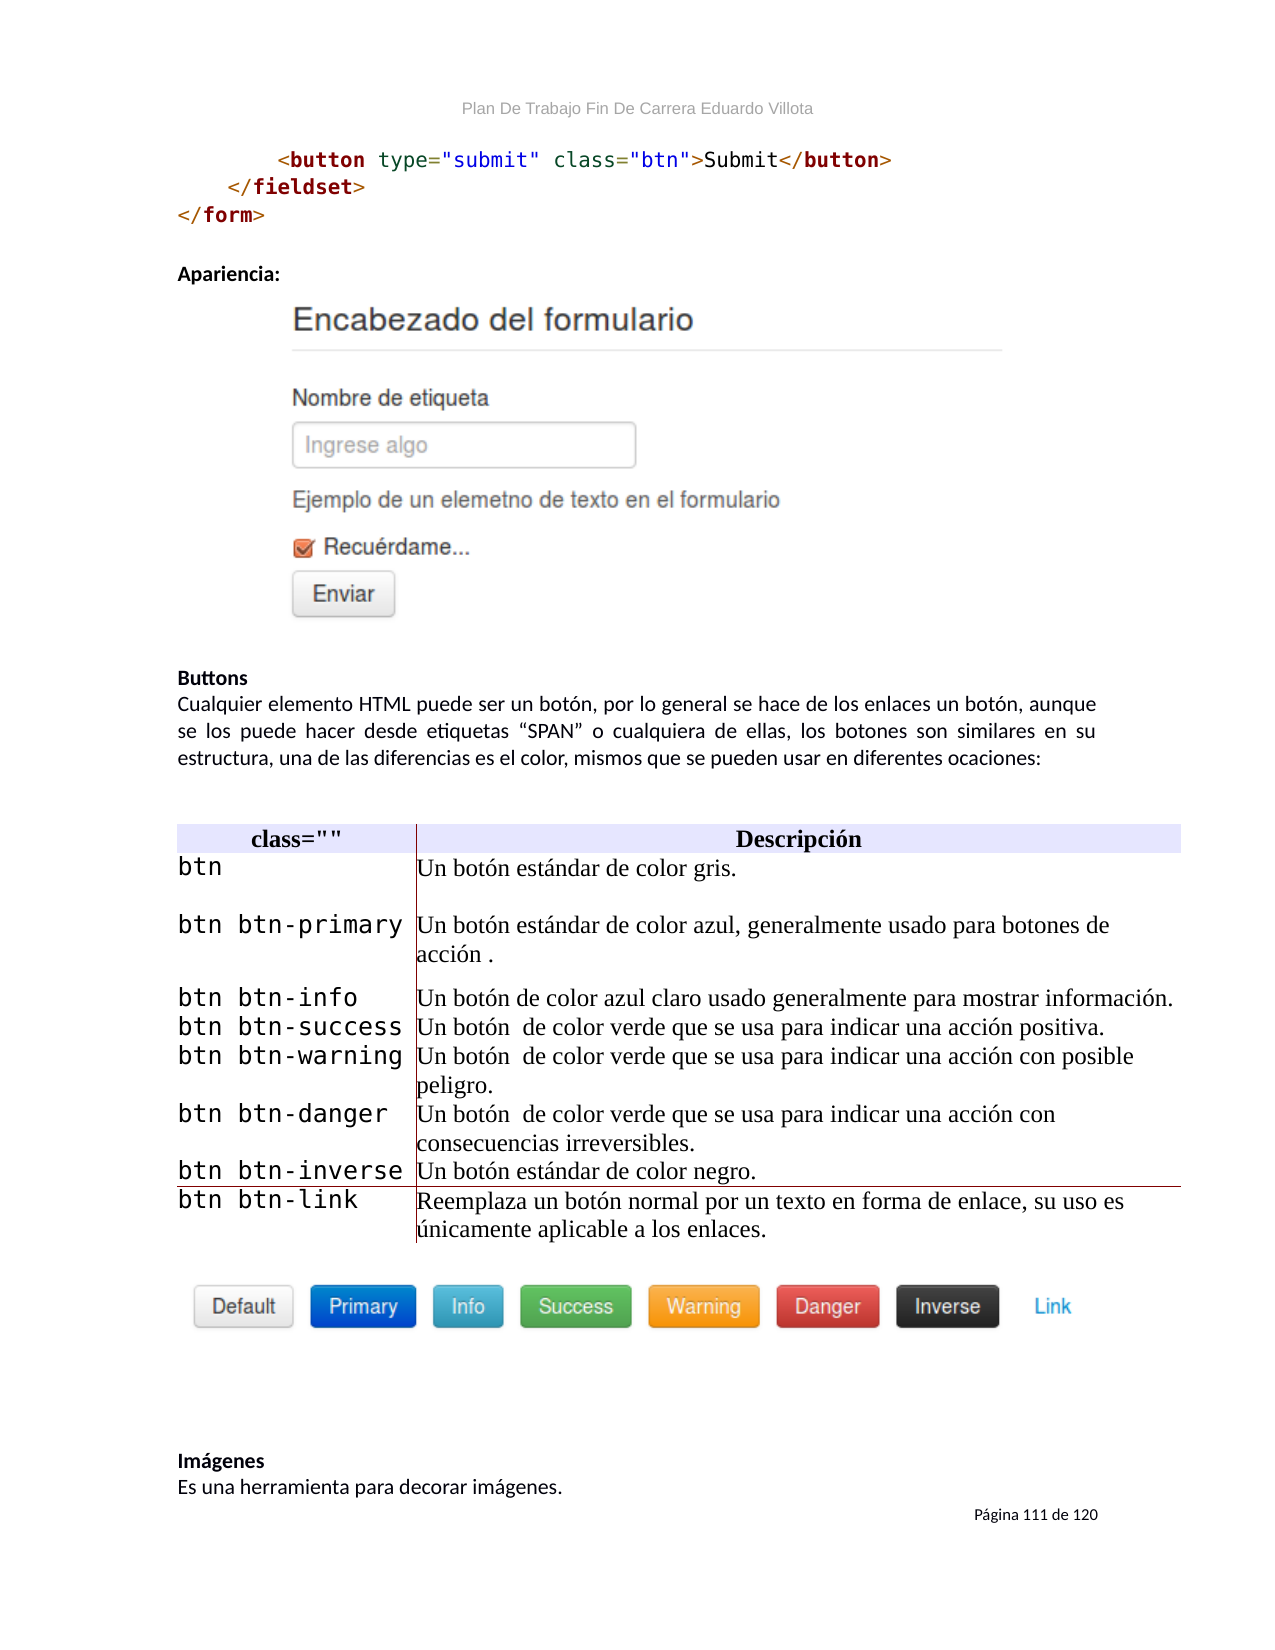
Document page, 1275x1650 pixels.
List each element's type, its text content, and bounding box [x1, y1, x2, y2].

table_cell Un botón de color azul claro usado generalmente para mostrar información. [417, 983, 1181, 1012]
table_cell btn btn-link [177, 1187, 416, 1243]
picture [272, 287, 1003, 638]
table_header class="" [177, 824, 416, 853]
table_cell btn [177, 853, 416, 910]
text Buttons [177, 664, 1098, 691]
text </form> [177, 203, 1098, 227]
table_cell Reemplaza un botón normal por un texto en forma de enlace, su uso es únicamente aplicable a los enlaces. [417, 1187, 1181, 1243]
picture [177, 1268, 1098, 1341]
text </fieldset> [177, 175, 1098, 200]
table_header Descripción [417, 824, 1181, 853]
text <button type="submit" class="btn">Submit</button> [177, 148, 1098, 172]
text Es una herramienta para decorar imágenes. [177, 1473, 1098, 1500]
table_cell Un botón estándar de color gris. [417, 853, 1181, 910]
table_cell Un botón estándar de color negro. [417, 1156, 1181, 1186]
table_cell btn btn-inverse [177, 1156, 416, 1186]
text Imágenes [177, 1447, 1098, 1473]
table_cell Un botón estándar de color azul, generalmente usado para botones de acción . [417, 910, 1181, 983]
table_cell btn btn-warning [177, 1041, 416, 1099]
text Apariencia: [177, 261, 1098, 287]
table_cell Un botón de color verde que se usa para indicar una acción con consecuencias irreversibles. [417, 1099, 1181, 1156]
text Cualquier elemento HTML puede ser un botón, por lo general se hace de los enlaces un botón, aunque se los puede hacer desde etiquetas “SPAN” o cualquiera de ellas, los botones son similares en su estructura, una de las diferencias es el color, mismos que se pueden usar en diferentes ocaciones: [177, 691, 1098, 771]
table_cell btn btn-danger [177, 1099, 416, 1156]
table_cell btn btn-info [177, 983, 416, 1012]
table_cell btn btn-success [177, 1012, 416, 1041]
table_cell Un botón de color verde que se usa para indicar una acción positiva. [417, 1012, 1181, 1041]
table_cell btn btn-primary [177, 910, 416, 983]
table_cell Un botón de color verde que se usa para indicar una acción con posible peligro. [417, 1041, 1181, 1099]
